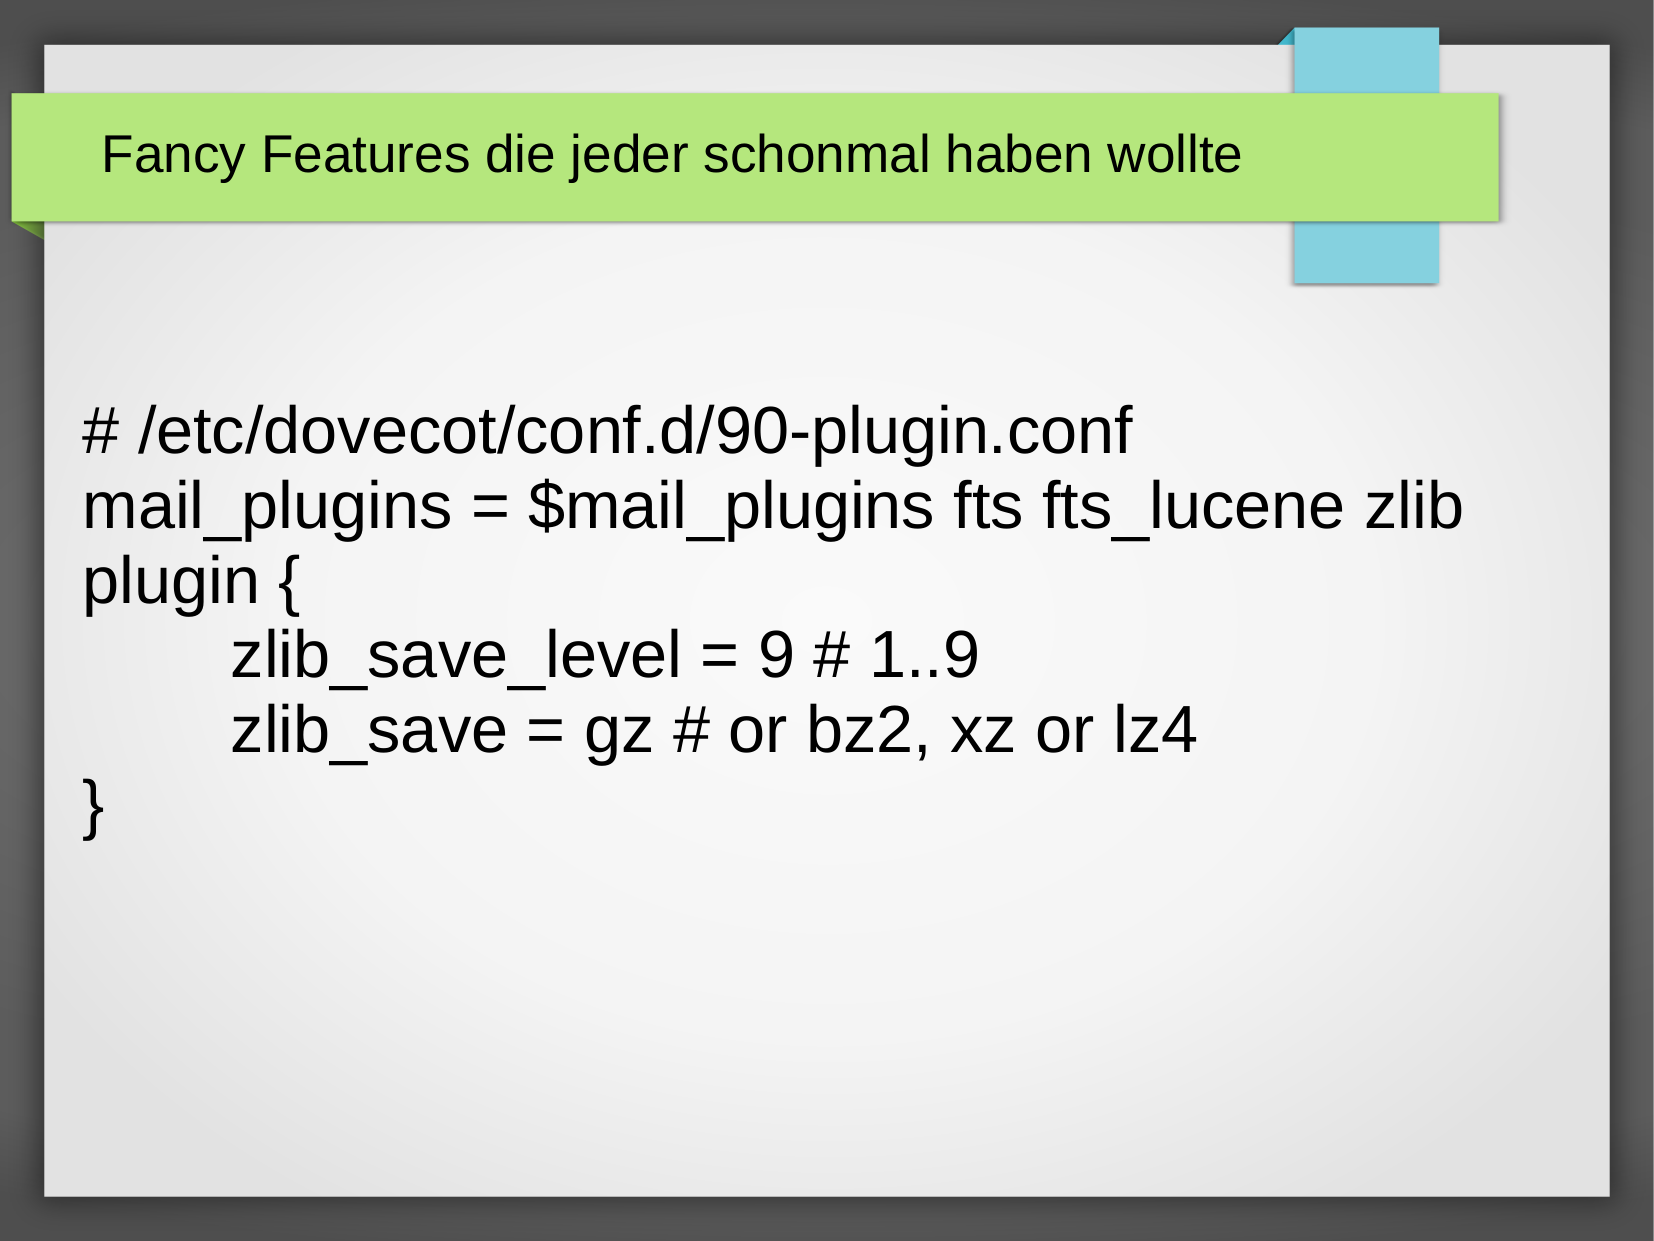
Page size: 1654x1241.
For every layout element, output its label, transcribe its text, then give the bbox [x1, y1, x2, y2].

title Fancy Features die jeder schonmal haben wollte [82, 91, 1264, 216]
subtitle # /etc/dovecot/conf.d/90-plugin.conf mail_plugins = $mail_plugins fts fts_lucene zlib plugin { zlib_save_level = 9 # 1..9 zlib_save = gz # or bz2, xz or lz4 } [82, 295, 1571, 1015]
picture [0, 0, 1654, 1241]
